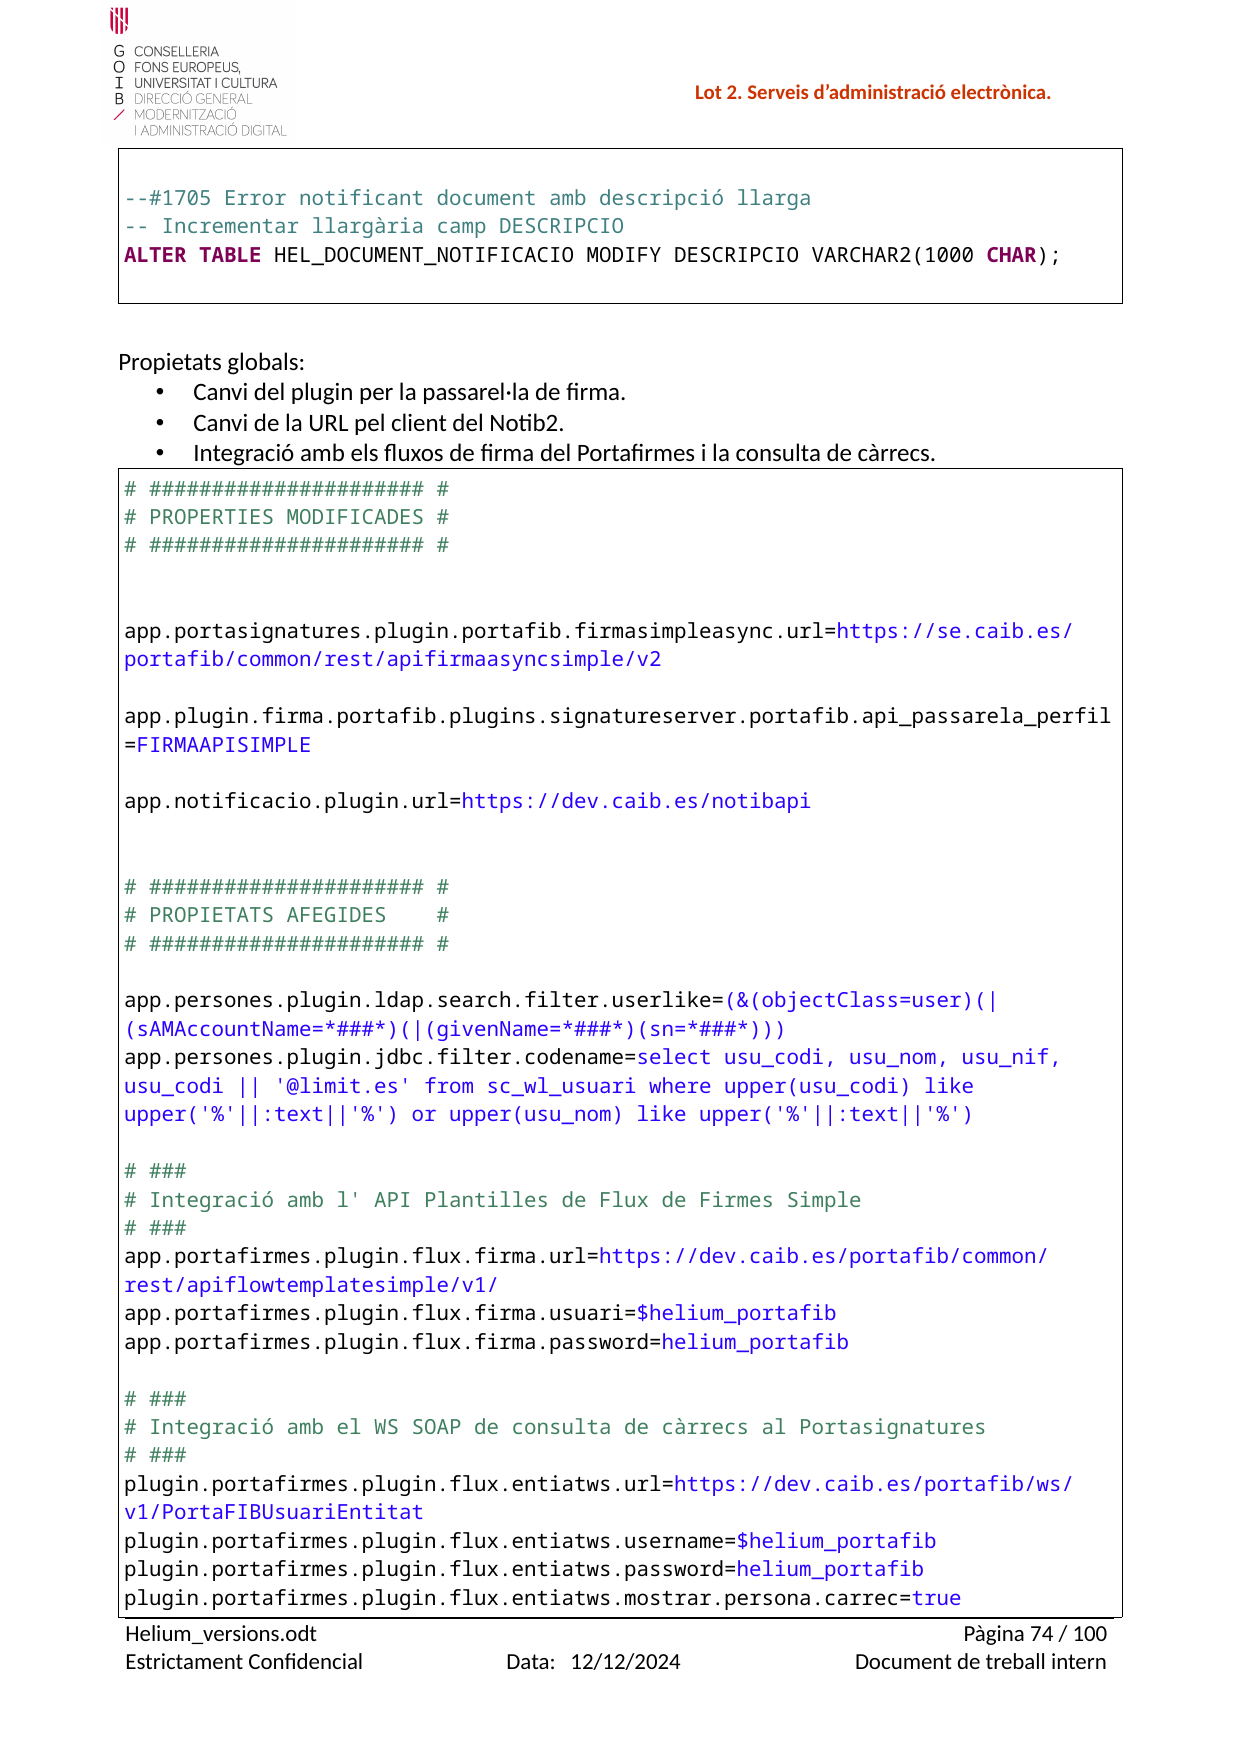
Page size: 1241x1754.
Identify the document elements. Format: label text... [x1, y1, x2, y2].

list Integració amb els fluxos de firma del Portafirmes i la consulta de càrrecs. [156, 437, 1122, 468]
text Propietats globals: [118, 346, 1122, 376]
list Canvi de la URL pel client del Notib2. [156, 407, 1122, 437]
table_header --#1705 Error notificant document amb descripció llarga -- Incrementar llargària camp DESCRIPCIO ALTER TABLE HEL_DOCUMENT_NOTIFICACIO MODIFY DESCRIPCIO VARCHAR2(1000 CHAR); [119, 149, 1122, 302]
table_header # ###################### # # PROPERTIES MODIFICADES # # ###################### # app.portasignatures.plugin.portafib.firmasimpleasync.url=https://se.caib.es/portafib/common/rest/apifirmaasyncsimple/v2 app.plugin.firma.portafib.plugins.signatureserver.portafib.api_passarela_perfil=FIRMAAPISIMPLE app.notificacio.plugin.url=https://dev.caib.es/notibapi # ###################### # # PROPIETATS AFEGIDES # # ###################### # app.persones.plugin.ldap.search.filter.userlike=(&(objectClass=user)(|(sAMAccountName=*###*)(|(givenName=*###*)(sn=*###*))) app.persones.plugin.jdbc.filter.codename=select usu_codi, usu_nom, usu_nif, usu_codi || '@limit.es' from sc_wl_usuari where upper(usu_codi) like upper('%'||:text||'%') or upper(usu_nom) like upper('%'||:text||'%') # ### # Integració amb l' API Plantilles de Flux de Firmes Simple # ### app.portafirmes.plugin.flux.firma.url=https://dev.caib.es/portafib/common/rest/apiflowtemplatesimple/v1/ app.portafirmes.plugin.flux.firma.usuari=$helium_portafib app.portafirmes.plugin.flux.firma.password=helium_portafib # ### # Integració amb el WS SOAP de consulta de càrrecs al Portasignatures # ### plugin.portafirmes.plugin.flux.entiatws.url=https://dev.caib.es/portafib/ws/v1/PortaFIBUsuariEntitat plugin.portafirmes.plugin.flux.entiatws.username=$helium_portafib plugin.portafirmes.plugin.flux.entiatws.password=helium_portafib plugin.portafirmes.plugin.flux.entiatws.mostrar.persona.carrec=true [119, 469, 1122, 1617]
list Canvi del plugin per la passarel·la de firma. [156, 376, 1122, 407]
picture [100, 0, 297, 144]
